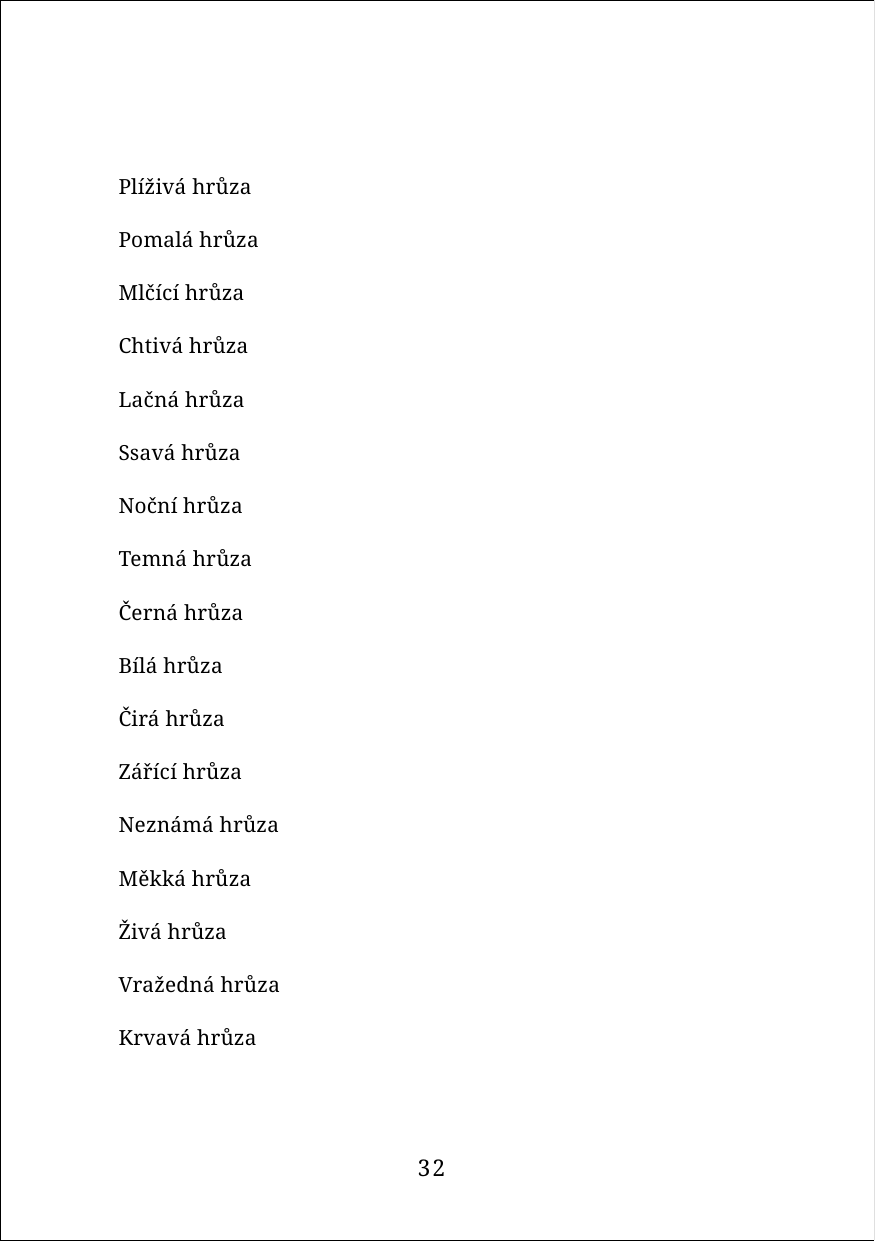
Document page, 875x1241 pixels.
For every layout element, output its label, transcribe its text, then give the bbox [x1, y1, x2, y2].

text Temná hrůza [118, 544, 756, 573]
text Mlčící hrůza [118, 278, 756, 307]
text Zářící hrůza [118, 757, 756, 786]
text Čirá hrůza [118, 704, 756, 732]
text Lačná hrůza [118, 385, 756, 413]
text Ssavá hrůza [118, 438, 756, 466]
text Neznámá hrůza [118, 811, 756, 839]
text Černá hrůza [118, 598, 756, 626]
text Noční hrůza [118, 491, 756, 519]
text Plíživá hrůza [118, 172, 756, 200]
text Chtivá hrůza [118, 331, 756, 360]
text Bílá hrůza [118, 651, 756, 679]
text Krvavá hrůza [118, 1023, 756, 1052]
text Živá hrůza [118, 917, 756, 945]
text Měkká hrůza [118, 864, 756, 892]
text Vražedná hrůza [118, 970, 756, 999]
text Pomalá hrůza [118, 225, 756, 253]
